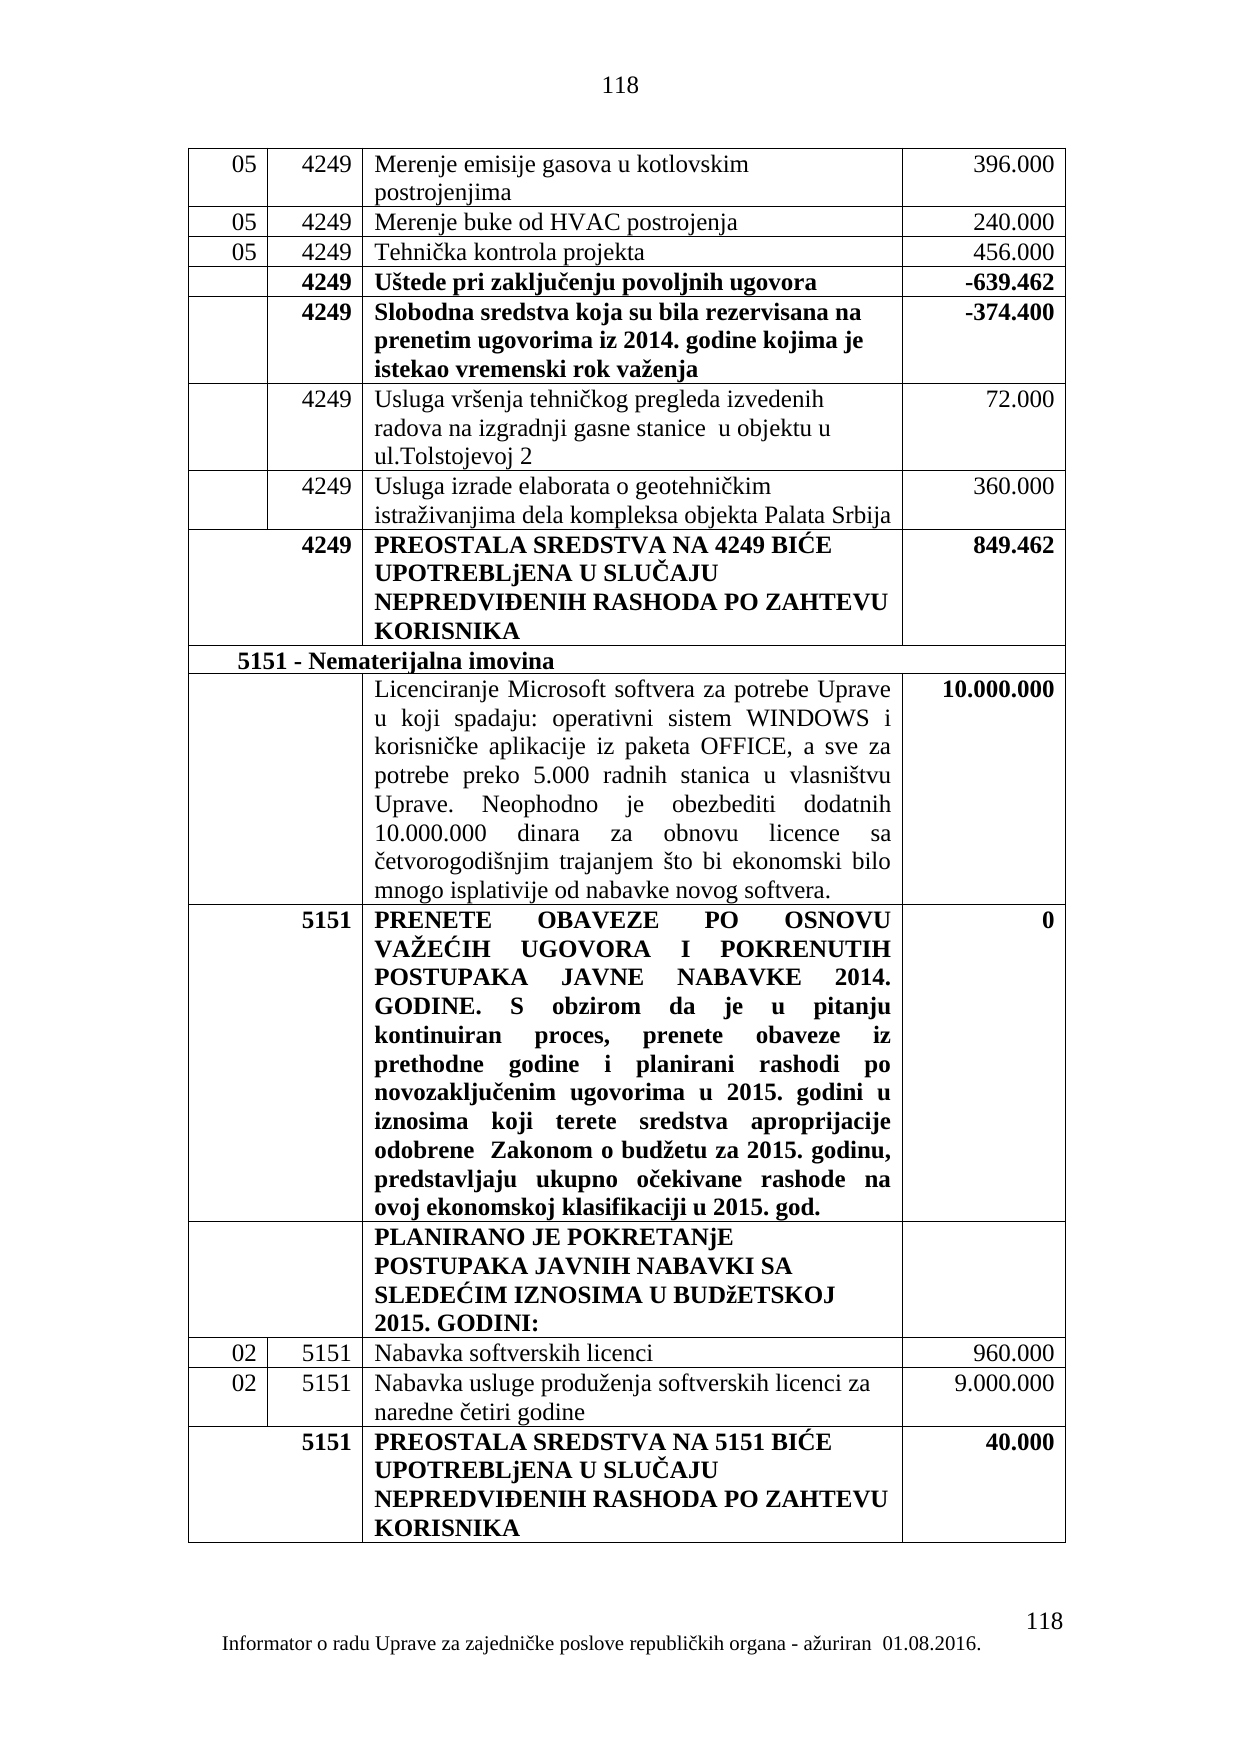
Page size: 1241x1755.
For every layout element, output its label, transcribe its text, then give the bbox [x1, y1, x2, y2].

table_cell Tehnička kontrola projekta [363, 237, 902, 266]
table_cell [903, 1222, 1065, 1337]
table_cell 4249 [268, 297, 362, 383]
table_cell 5151 - Nematerijalna imovina [189, 646, 1065, 673]
table_cell PREOSTALA SREDSTVA NA 4249 BIĆE UPOTREBLjENA U SLUČAJU NEPREDVIĐENIH RASHODA PO ZAHTEVU KORISNIKA [363, 530, 902, 645]
table_cell 4249 [268, 267, 362, 296]
table_cell Uštede pri zaklјučenju povolјnih ugovora [363, 267, 902, 296]
table_cell 849.462 [903, 530, 1065, 645]
table_cell [189, 674, 362, 904]
table_cell [189, 1222, 362, 1337]
table_cell 4249 [189, 530, 362, 645]
table_cell 10.000.000 [903, 674, 1065, 904]
table_cell Usluga vršenja tehničkog pregleda izvedenih radova na izgradnji gasne stanice u objektu u ul.Tolstojevoj 2 [363, 384, 902, 470]
table_cell 40.000 [903, 1427, 1065, 1542]
table_cell [189, 297, 267, 383]
table_cell PREOSTALA SREDSTVA NA 5151 BIĆE UPOTREBLjENA U SLUČAJU NEPREDVIĐENIH RASHODA PO ZAHTEVU KORISNIKA [363, 1427, 902, 1542]
table_cell PLANIRANO JE POKRETANјE POSTUPAKA JAVNIH NABAVKI SA SLEDEĆIM IZNOSIMA U BUDžETSKOJ 2015. GODINI: [363, 1222, 902, 1337]
table_cell [189, 471, 267, 529]
table_cell [189, 267, 267, 296]
table_cell Nabavka usluge produženja softverskih licenci za naredne četiri godine [363, 1368, 902, 1426]
table_cell Merenje buke od HVAC postrojenja [363, 207, 902, 236]
table_cell 456.000 [903, 237, 1065, 266]
table_cell 02 [189, 1368, 267, 1426]
table_cell 4249 [268, 237, 362, 266]
table_cell 4249 [268, 149, 362, 206]
table_cell 4249 [268, 384, 362, 470]
table_cell 05 [189, 149, 267, 206]
table_cell 240.000 [903, 207, 1065, 236]
table_cell 4249 [268, 207, 362, 236]
table_cell Nabavka softverskih licenci [363, 1338, 902, 1367]
table_cell 960.000 [903, 1338, 1065, 1367]
table_cell 05 [189, 207, 267, 236]
table_cell 360.000 [903, 471, 1065, 529]
table_cell 396.000 [903, 149, 1065, 206]
table_cell 9.000.000 [903, 1368, 1065, 1426]
table_cell -374.400 [903, 297, 1065, 383]
table_cell 5151 [189, 905, 362, 1221]
table_cell [189, 384, 267, 470]
table_cell Merenje emisije gasova u kotlovskim postrojenjima [363, 149, 902, 206]
table_cell 4249 [268, 471, 362, 529]
table_cell 72.000 [903, 384, 1065, 470]
table_cell Licenciranje Microsoft softvera za potrebe Uprave u koji spadaju: operativni sistem WINDOWS i korisničke aplikacije iz paketa OFFICE, a sve za potrebe preko 5.000 radnih stanica u vlasništvu Uprave. Neophodno je obezbediti dodatnih 10.000.000 dinara za obnovu licence sa četvorogodišnjim trajanjem što bi ekonomski bilo mnogo isplativije od nabavke novog softvera. [363, 674, 902, 904]
table_cell 5151 [268, 1338, 362, 1367]
table_cell PRENETE OBAVEZE PO OSNOVU VAŽEĆIH UGOVORA I POKRENUTIH POSTUPAKA JAVNE NABAVKE 2014. GODINE. S obzirom da je u pitanju kontinuiran proces, prenete obaveze iz prethodne godine i planirani rashodi po novozaklјučenim ugovorima u 2015. godini u iznosima koji terete sredstva aproprijacije odobrene Zakonom o budžetu za 2015. godinu, predstavlјaju ukupno očekivane rashode na ovoj ekonomskoj klasifikaciji u 2015. god. [363, 905, 902, 1221]
table_cell 05 [189, 237, 267, 266]
table_cell -639.462 [903, 267, 1065, 296]
table_cell 0 [903, 905, 1065, 1221]
table_cell 5151 [189, 1427, 362, 1542]
table_cell 02 [189, 1338, 267, 1367]
table_cell Usluga izrade elaborata o geotehničkim istraživanjima dela kompleksa objekta Palata Srbija [363, 471, 902, 529]
table_cell Slobodna sredstva koja su bila rezervisana na prenetim ugovorima iz 2014. godine kojima je istekao vremenski rok važenja [363, 297, 902, 383]
table_cell 5151 [268, 1368, 362, 1426]
